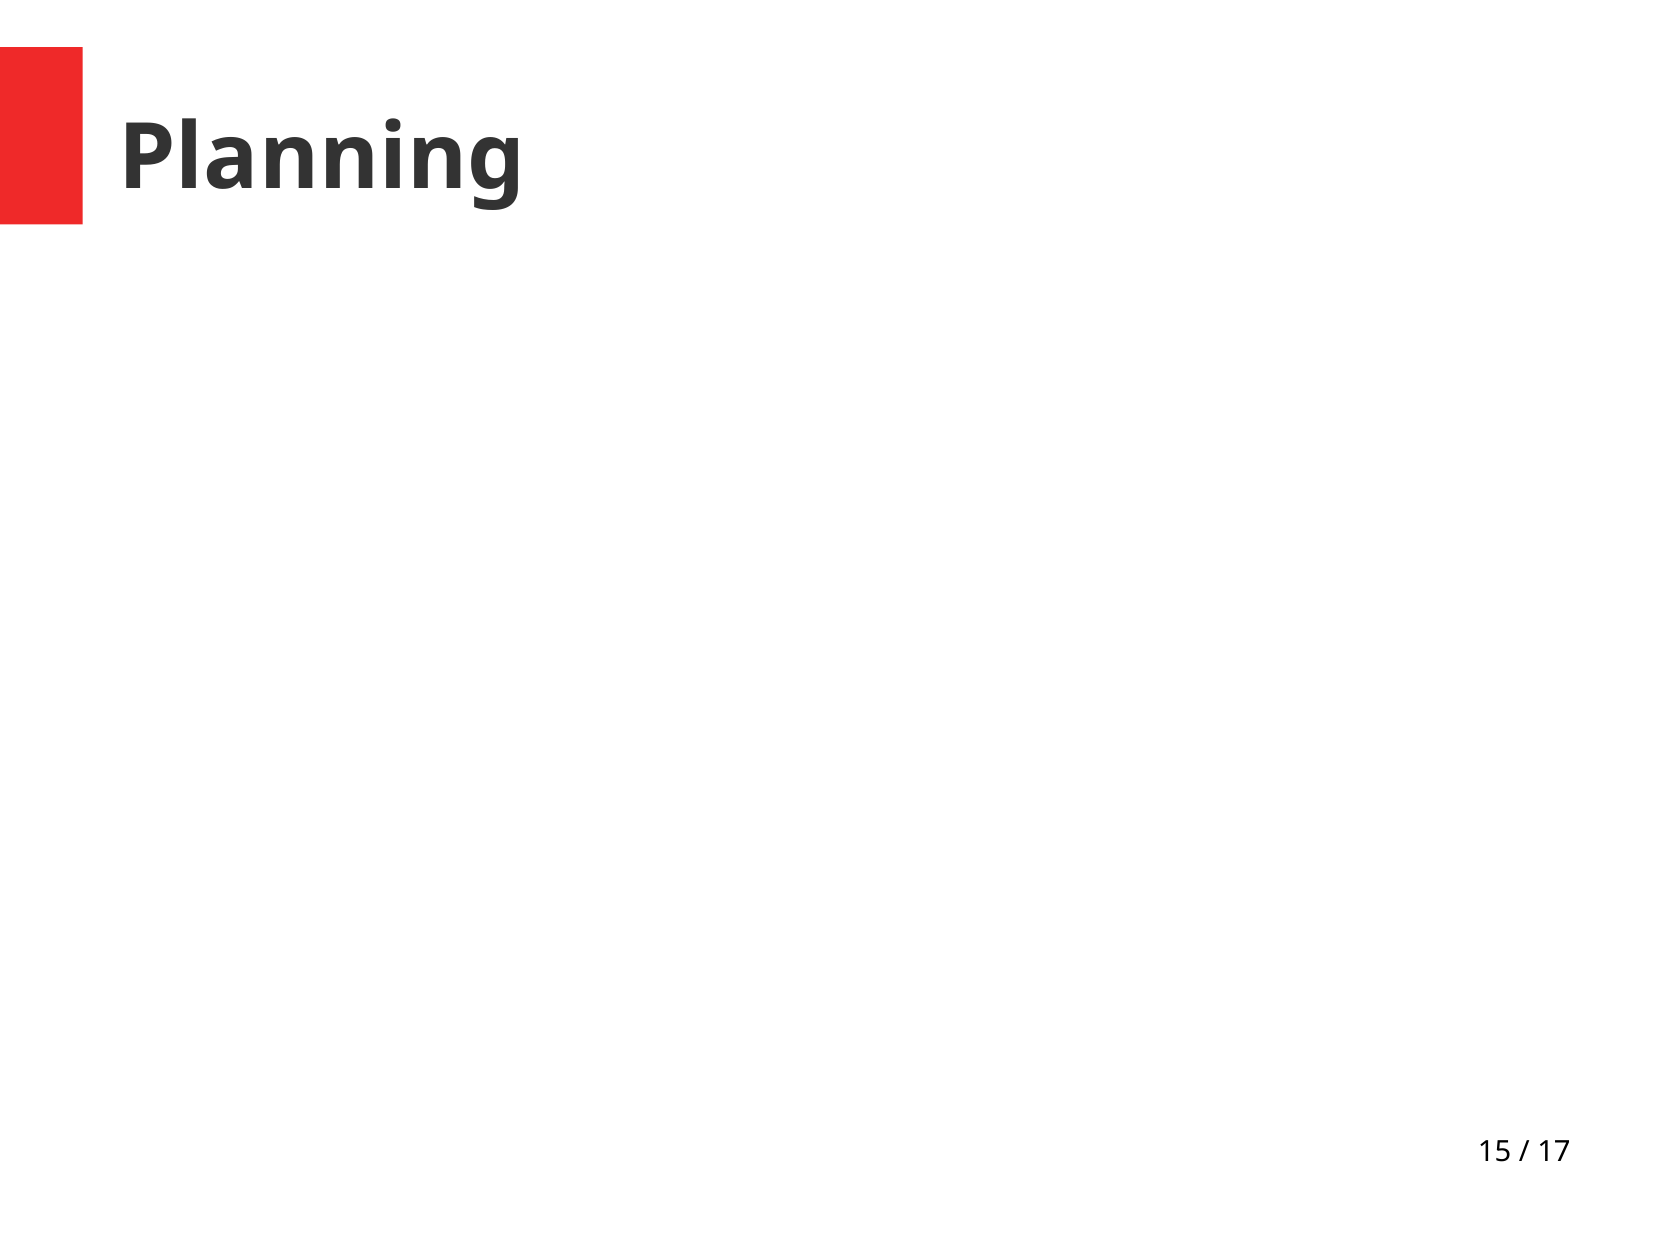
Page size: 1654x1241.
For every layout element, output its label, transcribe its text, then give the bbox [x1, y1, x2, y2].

title Planning [118, 49, 1571, 257]
